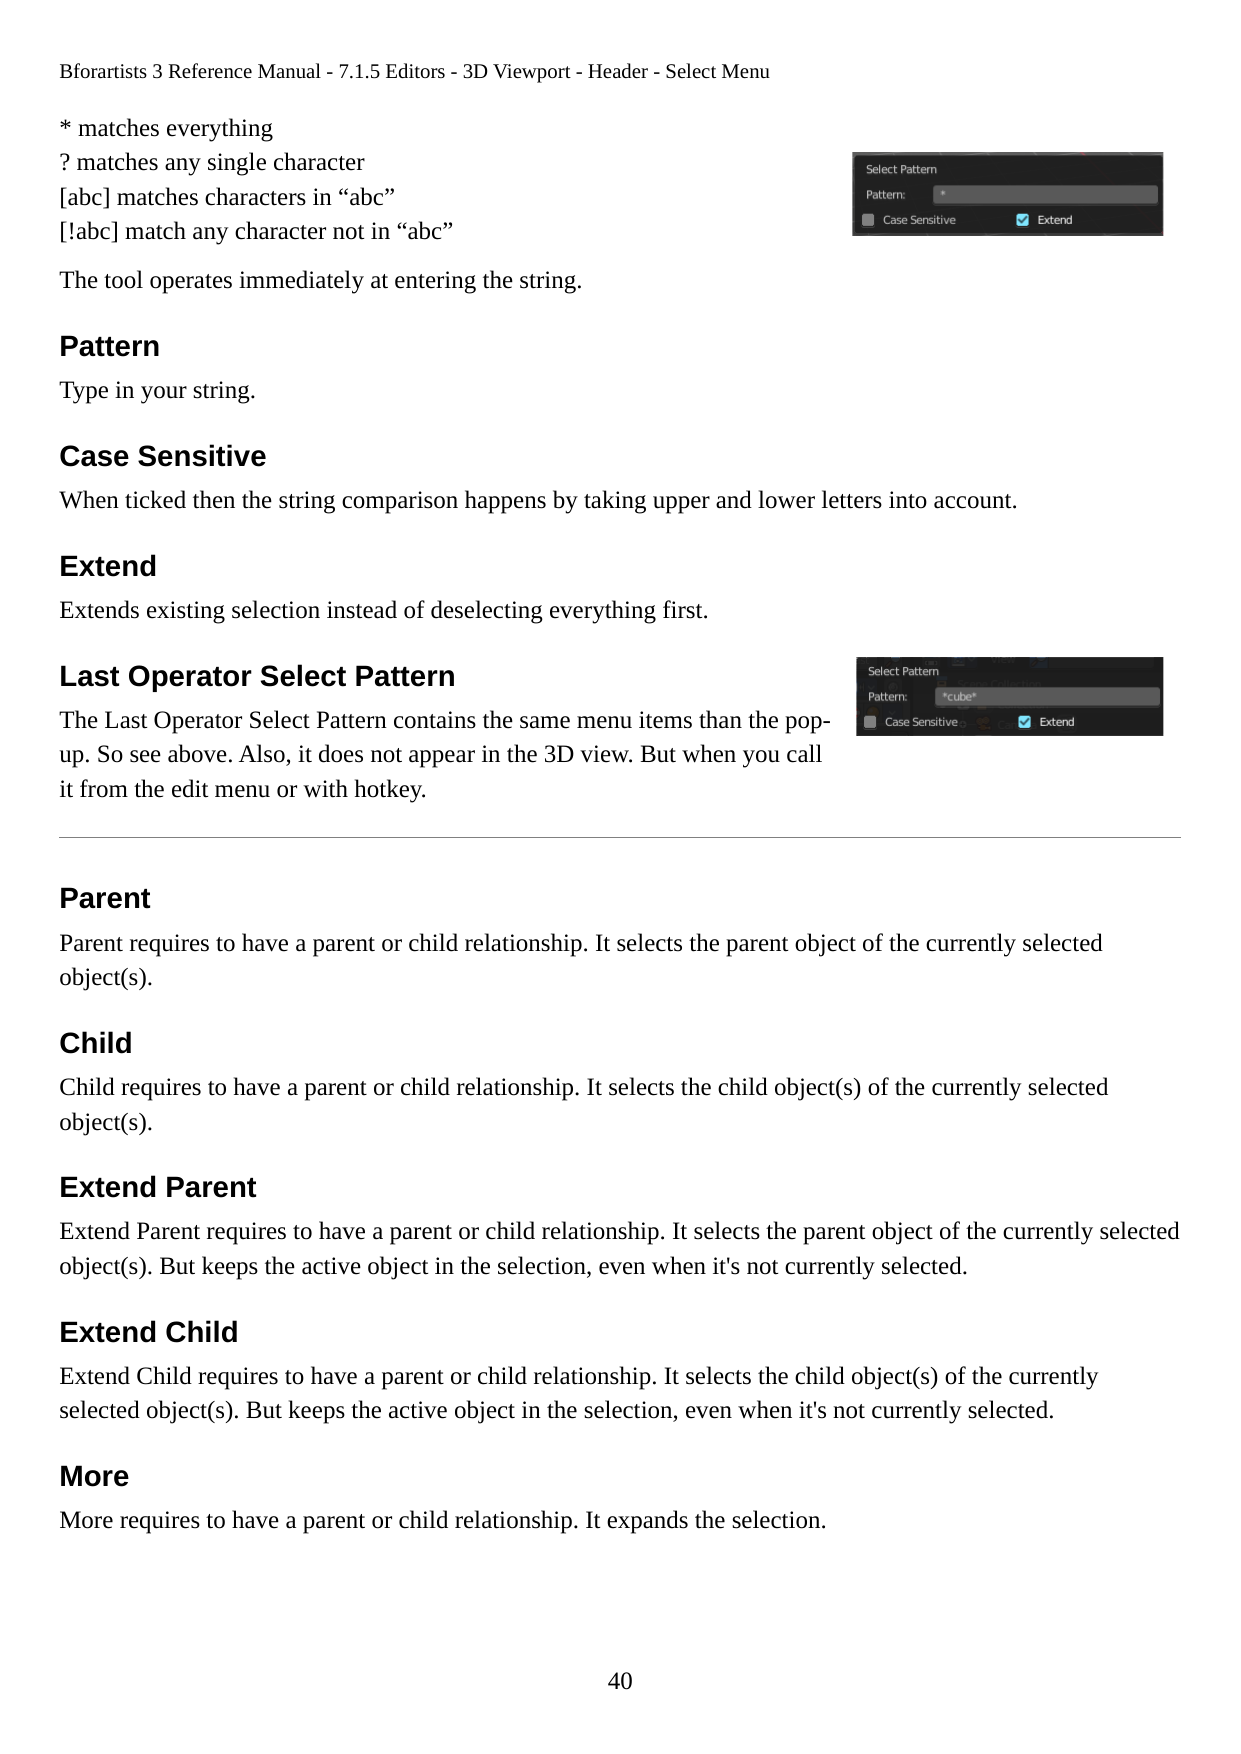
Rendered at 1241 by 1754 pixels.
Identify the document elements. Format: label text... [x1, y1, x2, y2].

text The tool operates immediately at entering the string. [59, 265, 1181, 294]
subtitle Case Sensitive [59, 439, 1181, 472]
subtitle Parent [59, 881, 1181, 915]
picture [856, 657, 1164, 736]
text When ticked then the string comparison happens by taking upper and lower letters into account. [59, 485, 1181, 514]
subtitle Extend Parent [59, 1170, 1181, 1204]
text Extend Child requires to have a parent or child relationship. It selects the child object(s) of the currently selected object(s). But keeps the active object in the selection, even when it's not currently selected. [59, 1361, 1181, 1424]
subtitle Pattern [59, 329, 1181, 362]
text * matches everything ? matches any single character [abc] matches characters in “abc” [!abc] match any character not in “abc” [59, 113, 1181, 245]
text The Last Operator Select Pattern contains the same menu items than the pop-up. So see above. Also, it does not appear in the 3D view. But when you call it from the edit menu or with hotkey. [59, 705, 1181, 802]
subtitle Last Operator Select Pattern [59, 658, 856, 692]
subtitle Extend Child [59, 1314, 1181, 1348]
text More requires to have a parent or child relationship. It expands the selection. [59, 1505, 1181, 1534]
subtitle Extend [59, 548, 1181, 582]
picture [852, 152, 1164, 236]
subtitle [1164, 658, 1181, 692]
subtitle More [59, 1459, 1181, 1493]
text Extends existing selection instead of deselecting everything first. [59, 595, 1181, 623]
subtitle Child [59, 1026, 1181, 1059]
text Extend Parent requires to have a parent or child relationship. It selects the parent object of the currently selected object(s). But keeps the active object in the selection, even when it's not currently selected. [59, 1216, 1181, 1280]
text Parent requires to have a parent or child relationship. It selects the parent object of the currently selected object(s). [59, 928, 1181, 991]
text Type in your string. [59, 375, 1181, 404]
text Child requires to have a parent or child relationship. It selects the child object(s) of the currently selected object(s). [59, 1072, 1181, 1135]
